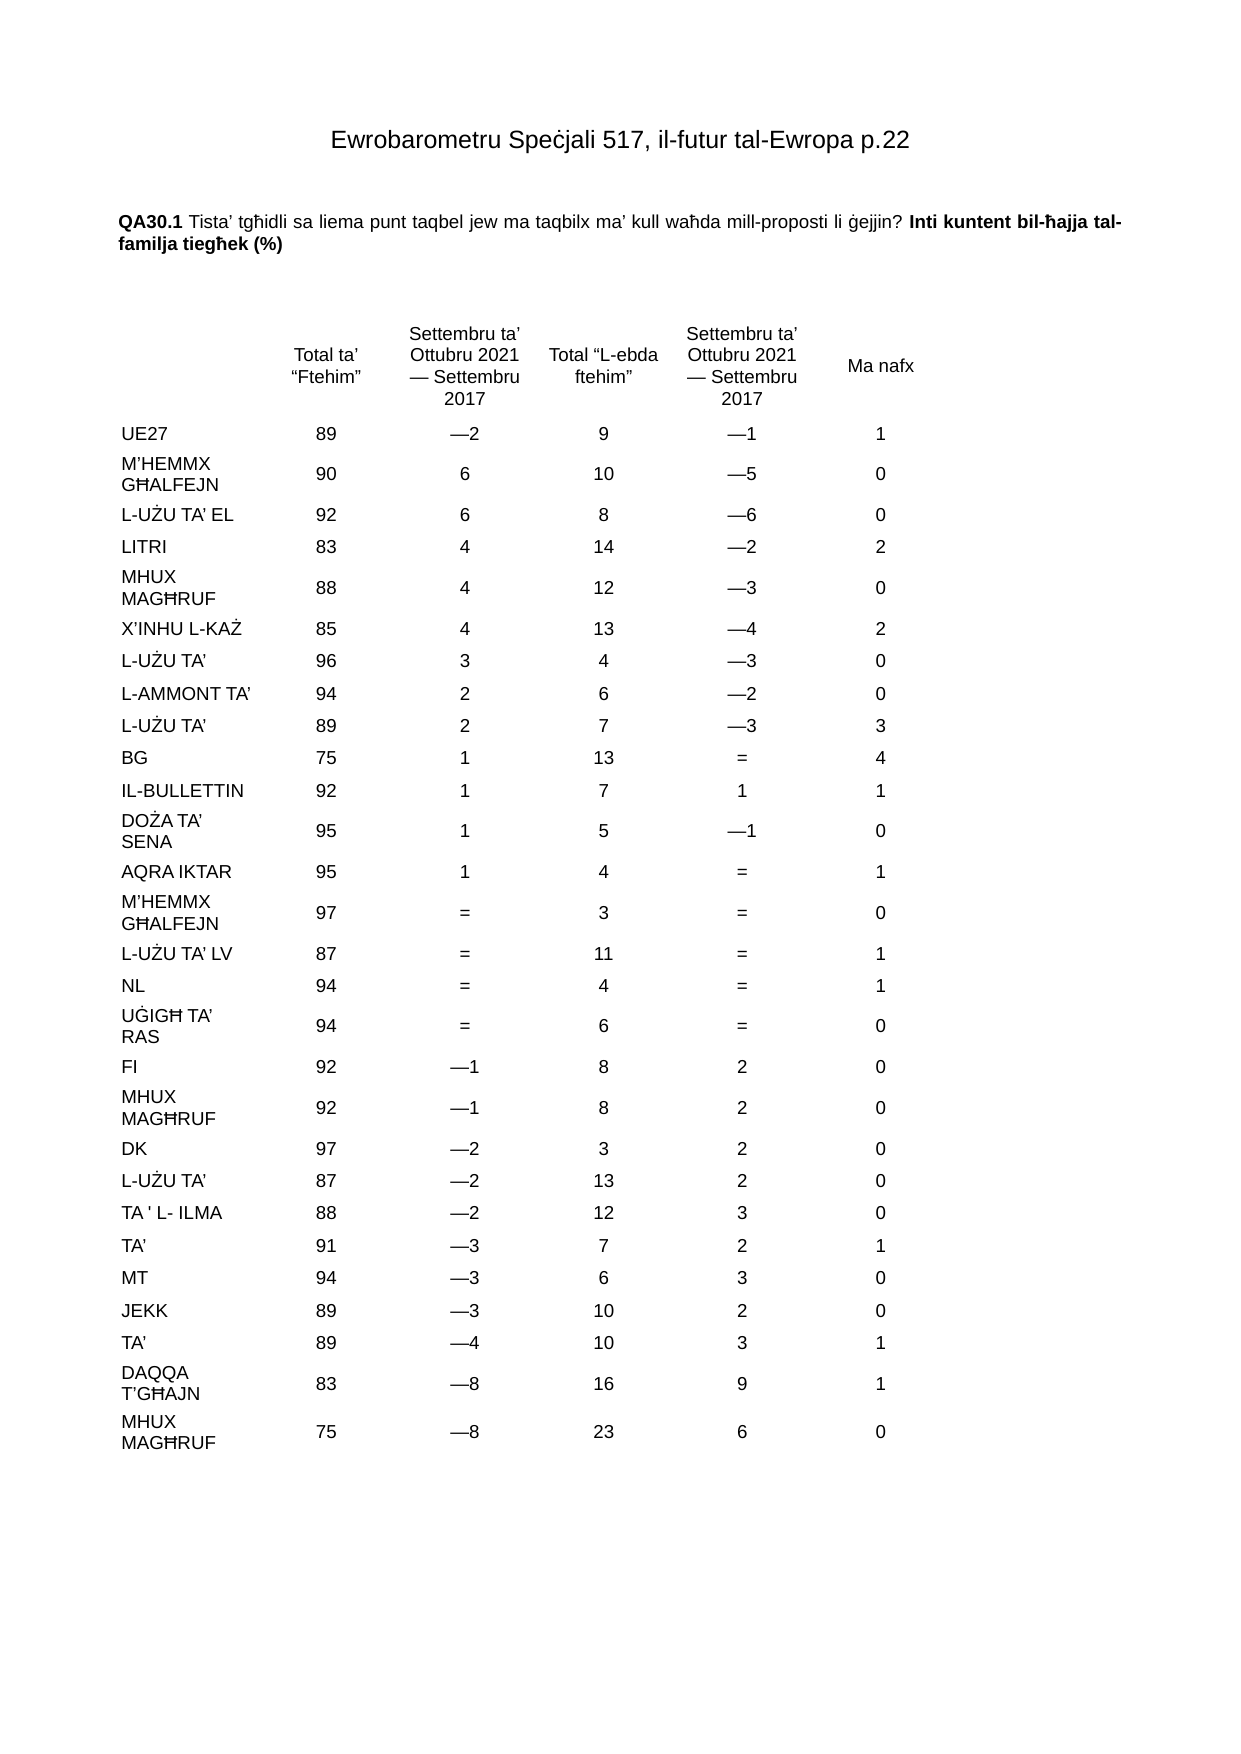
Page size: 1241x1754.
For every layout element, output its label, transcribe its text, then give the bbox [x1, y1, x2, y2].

table_cell —1 [395, 1051, 534, 1083]
table_cell 1 [395, 856, 534, 888]
table_cell —1 [673, 417, 811, 449]
table_cell 11 [534, 937, 673, 969]
table_cell 2 [395, 709, 534, 742]
table_cell 2 [673, 1051, 811, 1083]
table_cell 0 [811, 645, 950, 677]
table_cell L-AMMONT TA’ [118, 677, 257, 709]
table_cell L-UŻU TA’ [118, 709, 257, 742]
table_header [257, 282, 395, 314]
table_cell 7 [534, 1229, 673, 1262]
table_cell 8 [534, 1051, 673, 1083]
table_cell 6 [534, 677, 673, 709]
table_cell 4 [395, 531, 534, 563]
table_cell 94 [257, 677, 395, 709]
table_cell 13 [534, 612, 673, 644]
table_cell TA’ [118, 1229, 257, 1262]
table_cell 3 [673, 1326, 811, 1359]
table_cell 0 [811, 1132, 950, 1164]
table_cell 1 [811, 969, 950, 1002]
table_cell 92 [257, 1083, 395, 1132]
table_cell IL-BULLETTIN [118, 774, 257, 807]
table_cell 3 [395, 645, 534, 677]
table_cell 95 [257, 856, 395, 888]
table_cell —1 [673, 807, 811, 856]
table_cell 6 [673, 1408, 811, 1457]
table_cell 3 [534, 1132, 673, 1164]
table_cell 94 [257, 969, 395, 1002]
table_cell 0 [811, 450, 950, 498]
table_cell 2 [673, 1132, 811, 1164]
table_cell 6 [534, 1262, 673, 1294]
table_cell 89 [257, 1326, 395, 1359]
table_cell L-UŻU TA’ [118, 645, 257, 677]
table_cell 12 [534, 563, 673, 612]
table_cell 2 [673, 1229, 811, 1262]
table_cell 0 [811, 1197, 950, 1229]
table_cell —2 [395, 1132, 534, 1164]
table_cell 13 [534, 742, 673, 774]
table_cell —4 [395, 1326, 534, 1359]
table_cell 0 [811, 888, 950, 937]
table_cell —3 [673, 563, 811, 612]
table_cell 4 [534, 645, 673, 677]
text QA30.1 Tista’ tgħidli sa liema punt taqbel jew ma taqbilx ma’ kull waħda mill-proposti li ġejjin? Inti kuntent bil-ħajja tal-familja tiegħek (%) [118, 211, 1122, 254]
table_cell —2 [395, 1164, 534, 1197]
table_cell —5 [673, 450, 811, 498]
table_header [811, 282, 950, 314]
table_cell 1 [811, 1326, 950, 1359]
table_cell 1 [811, 774, 950, 807]
table_cell 4 [534, 969, 673, 1002]
table_cell —3 [395, 1229, 534, 1262]
table_cell —3 [673, 709, 811, 742]
table_cell TA ' L- ILMA [118, 1197, 257, 1229]
table_cell 4 [811, 742, 950, 774]
table_cell 92 [257, 1051, 395, 1083]
table_cell —6 [673, 499, 811, 531]
table_cell 90 [257, 450, 395, 498]
table_header [118, 282, 257, 314]
table_cell —3 [395, 1294, 534, 1326]
table_cell 2 [673, 1083, 811, 1132]
table_cell 0 [811, 1408, 950, 1457]
table_cell 88 [257, 1197, 395, 1229]
table_cell BG [118, 742, 257, 774]
table_cell DAQQA T’GĦAJN [118, 1359, 257, 1408]
table_cell UE27 [118, 417, 257, 449]
table_cell 96 [257, 645, 395, 677]
table_cell 89 [257, 1294, 395, 1326]
table_cell 0 [811, 1083, 950, 1132]
table_cell 1 [811, 1359, 950, 1408]
table_cell Total ta’ “Ftehim” [257, 314, 395, 417]
table_cell X’INHU L-KAŻ [118, 612, 257, 644]
table_cell 7 [534, 774, 673, 807]
table_cell 88 [257, 563, 395, 612]
table_cell —2 [673, 677, 811, 709]
table_cell = [673, 1002, 811, 1051]
table_cell 5 [534, 807, 673, 856]
table_cell 0 [811, 807, 950, 856]
table_cell 1 [395, 807, 534, 856]
table_cell —2 [673, 531, 811, 563]
table_cell = [673, 742, 811, 774]
table_cell 10 [534, 1294, 673, 1326]
table_cell NL [118, 969, 257, 1002]
table_cell DOŻA TA’ SENA [118, 807, 257, 856]
table_header [534, 282, 673, 314]
table_cell 3 [673, 1262, 811, 1294]
table_cell [118, 314, 257, 417]
table_cell 4 [534, 856, 673, 888]
table_cell 87 [257, 1164, 395, 1197]
table_cell 4 [395, 612, 534, 644]
table_cell 1 [811, 417, 950, 449]
table_cell 2 [673, 1164, 811, 1197]
table_cell 10 [534, 1326, 673, 1359]
table_cell 1 [395, 742, 534, 774]
table_cell 91 [257, 1229, 395, 1262]
table_cell 4 [395, 563, 534, 612]
table_cell 87 [257, 937, 395, 969]
table_cell 89 [257, 417, 395, 449]
table_cell MHUX MAGĦRUF [118, 1408, 257, 1457]
table_cell —8 [395, 1359, 534, 1408]
table_cell 92 [257, 499, 395, 531]
table_cell 0 [811, 1002, 950, 1051]
table_cell 0 [811, 677, 950, 709]
table_cell Ma nafx [811, 314, 950, 417]
table_cell MHUX MAGĦRUF [118, 1083, 257, 1132]
table_cell = [395, 888, 534, 937]
table_cell —2 [395, 1197, 534, 1229]
table_cell Settembru ta’ Ottubru 2021 — Settembru 2017 [673, 314, 811, 417]
table_cell 23 [534, 1408, 673, 1457]
table_cell UĠIGĦ TA’ RAS [118, 1002, 257, 1051]
table_cell 6 [395, 450, 534, 498]
table_cell 3 [534, 888, 673, 937]
table_cell —4 [673, 612, 811, 644]
table_cell 92 [257, 774, 395, 807]
table_cell Total “L-ebda ftehim” [534, 314, 673, 417]
table_cell 0 [811, 499, 950, 531]
table_cell 2 [811, 612, 950, 644]
table_cell 8 [534, 1083, 673, 1132]
table_cell 14 [534, 531, 673, 563]
table_cell = [395, 1002, 534, 1051]
table_cell 0 [811, 1051, 950, 1083]
table_cell = [673, 856, 811, 888]
table_cell 94 [257, 1002, 395, 1051]
table_cell M’HEMMX GĦALFEJN [118, 888, 257, 937]
table_cell TA’ [118, 1326, 257, 1359]
table_cell 1 [673, 774, 811, 807]
table_cell 0 [811, 1294, 950, 1326]
table_cell FI [118, 1051, 257, 1083]
table_cell 16 [534, 1359, 673, 1408]
table_cell 9 [534, 417, 673, 449]
table_cell 2 [395, 677, 534, 709]
table_cell = [673, 888, 811, 937]
table_cell Settembru ta’ Ottubru 2021 — Settembru 2017 [395, 314, 534, 417]
table_cell 2 [673, 1294, 811, 1326]
table_cell L-UŻU TA’ EL [118, 499, 257, 531]
table_cell 83 [257, 531, 395, 563]
table_cell 1 [811, 856, 950, 888]
table_cell —2 [395, 417, 534, 449]
table_cell DK [118, 1132, 257, 1164]
table_cell 9 [673, 1359, 811, 1408]
table_cell —8 [395, 1408, 534, 1457]
table_cell 0 [811, 1262, 950, 1294]
table_cell 6 [395, 499, 534, 531]
table_cell 75 [257, 1408, 395, 1457]
table_cell M’HEMMX GĦALFEJN [118, 450, 257, 498]
table_cell —3 [395, 1262, 534, 1294]
table_cell 3 [811, 709, 950, 742]
table_cell —1 [395, 1083, 534, 1132]
table_cell 94 [257, 1262, 395, 1294]
table_cell 75 [257, 742, 395, 774]
table_cell 1 [811, 937, 950, 969]
table_header [395, 282, 534, 314]
table_cell 2 [811, 531, 950, 563]
table_cell 1 [395, 774, 534, 807]
table_cell 7 [534, 709, 673, 742]
table_cell 0 [811, 563, 950, 612]
table_cell = [673, 969, 811, 1002]
table_cell 1 [811, 1229, 950, 1262]
table_cell 8 [534, 499, 673, 531]
table_cell —3 [673, 645, 811, 677]
table_header [673, 282, 811, 314]
table_cell 95 [257, 807, 395, 856]
table_cell 97 [257, 888, 395, 937]
table_cell L-UŻU TA’ [118, 1164, 257, 1197]
table_cell MHUX MAGĦRUF [118, 563, 257, 612]
table_cell MT [118, 1262, 257, 1294]
table_cell 0 [811, 1164, 950, 1197]
table_cell = [395, 969, 534, 1002]
table_cell 6 [534, 1002, 673, 1051]
table_cell 83 [257, 1359, 395, 1408]
table_cell 89 [257, 709, 395, 742]
table_cell = [673, 937, 811, 969]
table_cell JEKK [118, 1294, 257, 1326]
table_cell AQRA IKTAR [118, 856, 257, 888]
table_cell 97 [257, 1132, 395, 1164]
table_cell L-UŻU TA’ LV [118, 937, 257, 969]
table_cell 10 [534, 450, 673, 498]
table_cell 12 [534, 1197, 673, 1229]
table_cell = [395, 937, 534, 969]
table_cell 3 [673, 1197, 811, 1229]
table_cell LITRI [118, 531, 257, 563]
table_cell 13 [534, 1164, 673, 1197]
table_cell 85 [257, 612, 395, 644]
